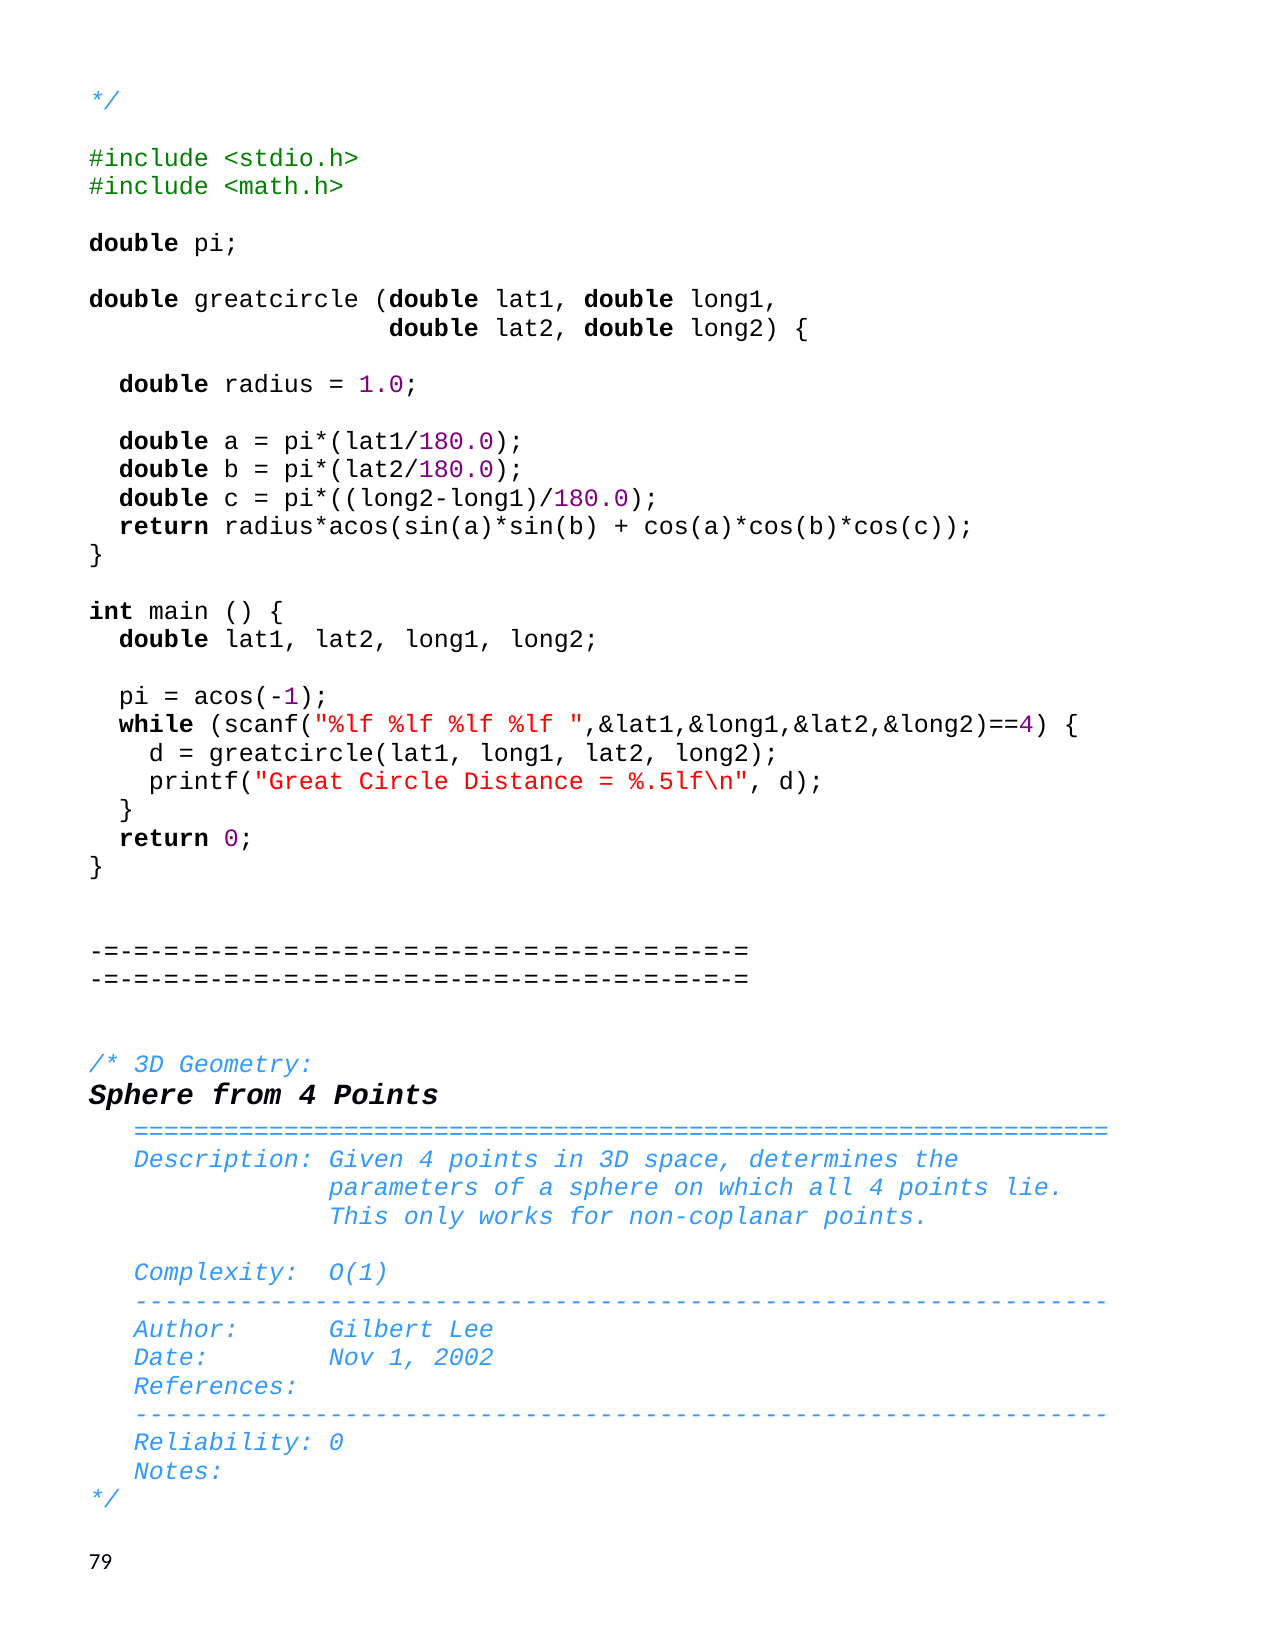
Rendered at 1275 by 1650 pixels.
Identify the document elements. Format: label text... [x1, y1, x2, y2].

text This only works for non-coplanar points. [89, 1203, 1186, 1232]
text ----------------------------------------------------------------- [89, 1402, 1186, 1430]
text } [89, 854, 1186, 882]
text Notes: [89, 1458, 1186, 1487]
subtitle Sphere from 4 Points [89, 1080, 1186, 1113]
text double lat2, double long2) { [89, 315, 1186, 344]
text Date: Nov 1, 2002 [89, 1345, 1186, 1373]
text Description: Given 4 points in 3D space, determines the [89, 1147, 1186, 1175]
text return 0; [89, 825, 1186, 854]
text int main () { [89, 599, 1186, 627]
text ================================================================= [89, 1118, 1186, 1147]
text /* 3D Geometry: [89, 1052, 1186, 1080]
text #include <stdio.h> [89, 145, 1186, 174]
text Author: Gilbert Lee [89, 1317, 1186, 1345]
text */ [89, 89, 1186, 117]
text #include <math.h> [89, 174, 1186, 202]
text Complexity: O(1) [89, 1260, 1186, 1288]
text } [89, 797, 1186, 825]
text double lat1, lat2, long1, long2; [89, 627, 1186, 655]
text */ [89, 1487, 1186, 1515]
text double pi; [89, 230, 1186, 259]
text parameters of a sphere on which all 4 points lie. [89, 1175, 1186, 1203]
text -=-=-=-=-=-=-=-=-=-=-=-=-=-=-=-=-=-=-=-=-=-= [89, 967, 1186, 995]
text d = greatcircle(lat1, long1, lat2, long2); [89, 740, 1186, 769]
text pi = acos(-1); [89, 684, 1186, 712]
text double radius = 1.0; [89, 372, 1186, 400]
text double a = pi*(lat1/180.0); [89, 429, 1186, 457]
text printf("Great Circle Distance = %.5lf\n", d); [89, 769, 1186, 797]
text Reliability: 0 [89, 1430, 1186, 1458]
text double greatcircle (double lat1, double long1, [89, 287, 1186, 315]
text -=-=-=-=-=-=-=-=-=-=-=-=-=-=-=-=-=-=-=-=-=-= [89, 939, 1186, 967]
text } [89, 542, 1186, 570]
text ----------------------------------------------------------------- [89, 1288, 1186, 1317]
text double b = pi*(lat2/180.0); [89, 457, 1186, 485]
text while (scanf("%lf %lf %lf %lf ",&lat1,&long1,&lat2,&long2)==4) { [89, 712, 1186, 740]
text double c = pi*((long2-long1)/180.0); [89, 485, 1186, 514]
text return radius*acos(sin(a)*sin(b) + cos(a)*cos(b)*cos(c)); [89, 514, 1186, 542]
text References: [89, 1373, 1186, 1402]
